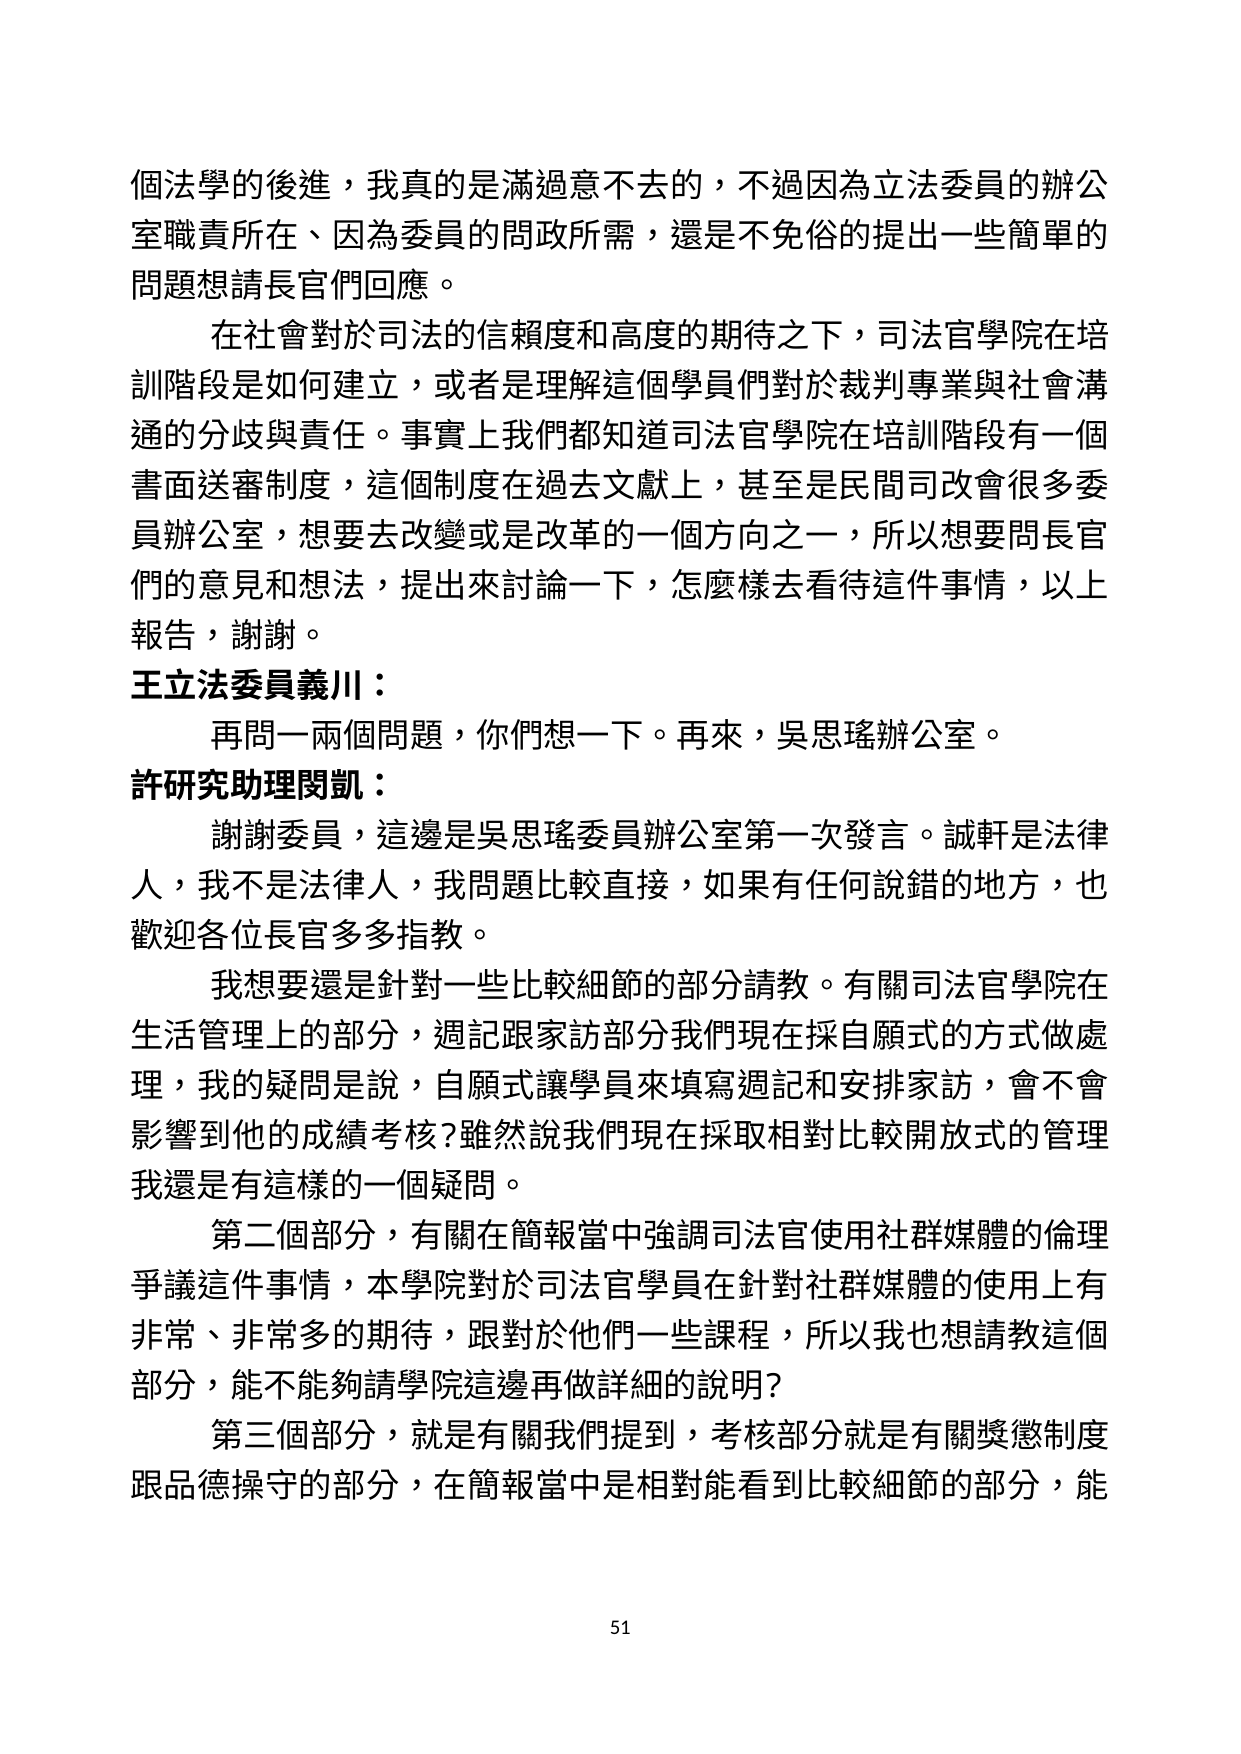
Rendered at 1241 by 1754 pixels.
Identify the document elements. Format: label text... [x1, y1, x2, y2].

text 我想要還是針對一些比較細節的部分請教。有關司法官學院在生活管理上的部分，週記跟家訪部分我們現在採自願式的方式做處理，我的疑問是說，自願式讓學員來填寫週記和安排家訪，會不會影響到他的成績考核?雖然說我們現在採取相對比較開放式的管理，我還是有這樣的一個疑問。 [130, 957, 1110, 1207]
text 個法學的後進，我真的是滿過意不去的，不過因為立法委員的辦公室職責所在、因為委員的問政所需，還是不免俗的提出一些簡單的問題想請長官們回應。 [130, 157, 1110, 307]
text 第三個部分，就是有關我們提到，考核部分就是有關獎懲制度跟品德操守的部分，在簡報當中是相對能看到比較細節的部分，能 [130, 1407, 1110, 1507]
text 再問一兩個問題，你們想一下。再來，吳思瑤辦公室。 [130, 707, 1110, 757]
text 王立法委員義川： [130, 657, 1110, 707]
text 謝謝委員，這邊是吳思瑤委員辦公室第一次發言。誠軒是法律人，我不是法律人，我問題比較直接，如果有任何說錯的地方，也歡迎各位長官多多指教。 [130, 807, 1110, 957]
text 在社會對於司法的信賴度和高度的期待之下，司法官學院在培訓階段是如何建立，或者是理解這個學員們對於裁判專業與社會溝通的分歧與責任。事實上我們都知道司法官學院在培訓階段有一個書面送審制度，這個制度在過去文獻上，甚至是民間司改會很多委員辦公室，想要去改變或是改革的一個方向之一，所以想要問長官們的意見和想法，提出來討論一下，怎麼樣去看待這件事情，以上報告，謝謝。 [130, 307, 1110, 657]
text 第二個部分，有關在簡報當中強調司法官使用社群媒體的倫理爭議這件事情，本學院對於司法官學員在針對社群媒體的使用上有非常、非常多的期待，跟對於他們一些課程，所以我也想請教這個部分，能不能夠請學院這邊再做詳細的說明? [130, 1207, 1110, 1407]
text 許研究助理閔凱： [130, 757, 1110, 807]
